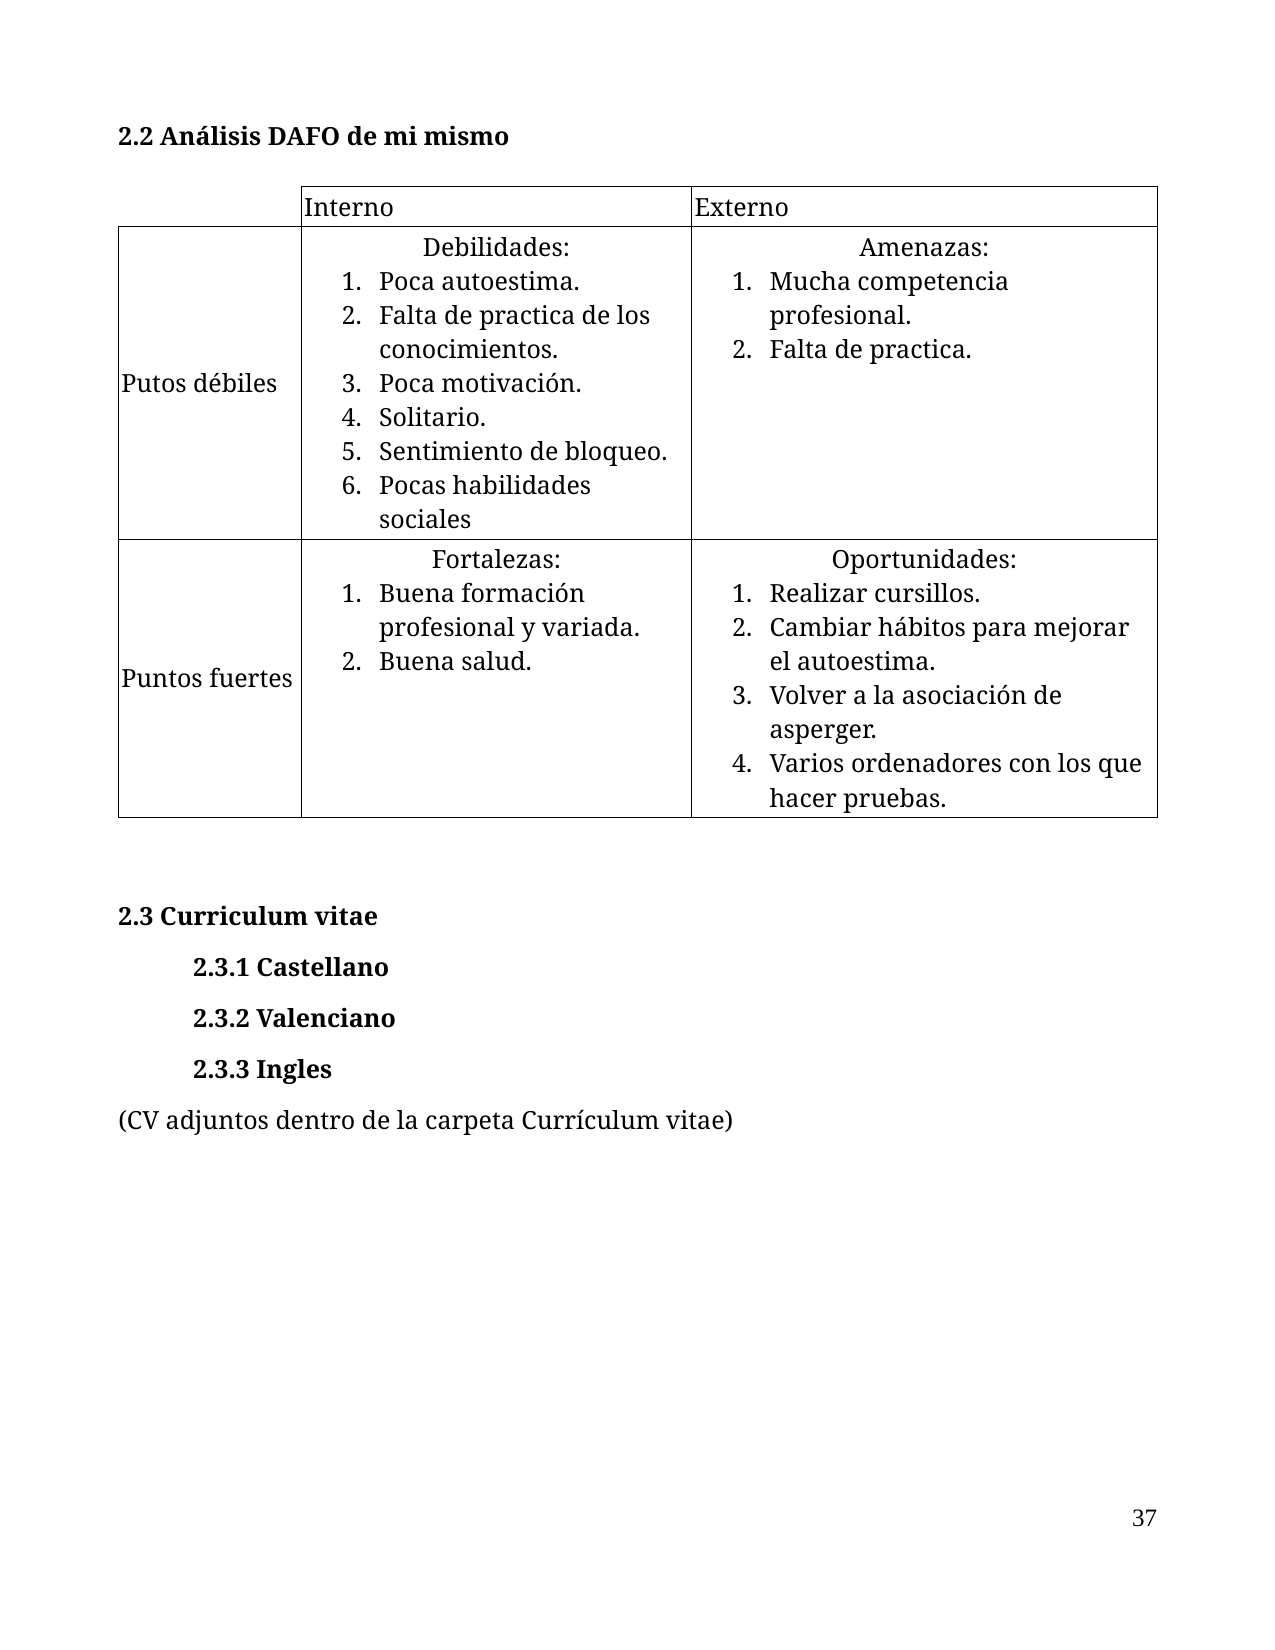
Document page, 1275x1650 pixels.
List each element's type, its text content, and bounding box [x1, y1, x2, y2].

table_cell Oportunidades: Realizar cursillos. Cambiar hábitos para mejorar el autoestima. Volver a la asociación de asperger. Varios ordenadores con los que hacer pruebas. [692, 540, 1157, 817]
table_cell Putos débiles [119, 227, 301, 539]
table_header Interno [302, 187, 691, 226]
table_header Externo [692, 187, 1157, 226]
text 2.3.1 Castellano [118, 949, 1157, 983]
table_cell Puntos fuertes [119, 540, 301, 817]
text (CV adjuntos dentro de la carpeta Currículum vitae) [118, 1102, 1157, 1136]
text 2.3.2 Valenciano [118, 1000, 1157, 1034]
table_cell Debilidades: Poca autoestima. Falta de practica de los conocimientos. Poca motivación. Solitario. Sentimiento de bloqueo. Pocas habilidades sociales [302, 227, 691, 539]
text 2.3 Curriculum vitae [118, 898, 1157, 932]
text 2.3.3 Ingles [118, 1051, 1157, 1085]
text 2.2 Análisis DAFO de mi mismo [118, 118, 1157, 152]
table_cell Fortalezas: Buena formación profesional y variada. Buena salud. [302, 540, 691, 817]
table_cell Amenazas: Mucha competencia profesional. Falta de practica. [692, 227, 1157, 539]
table_header [118, 186, 301, 226]
